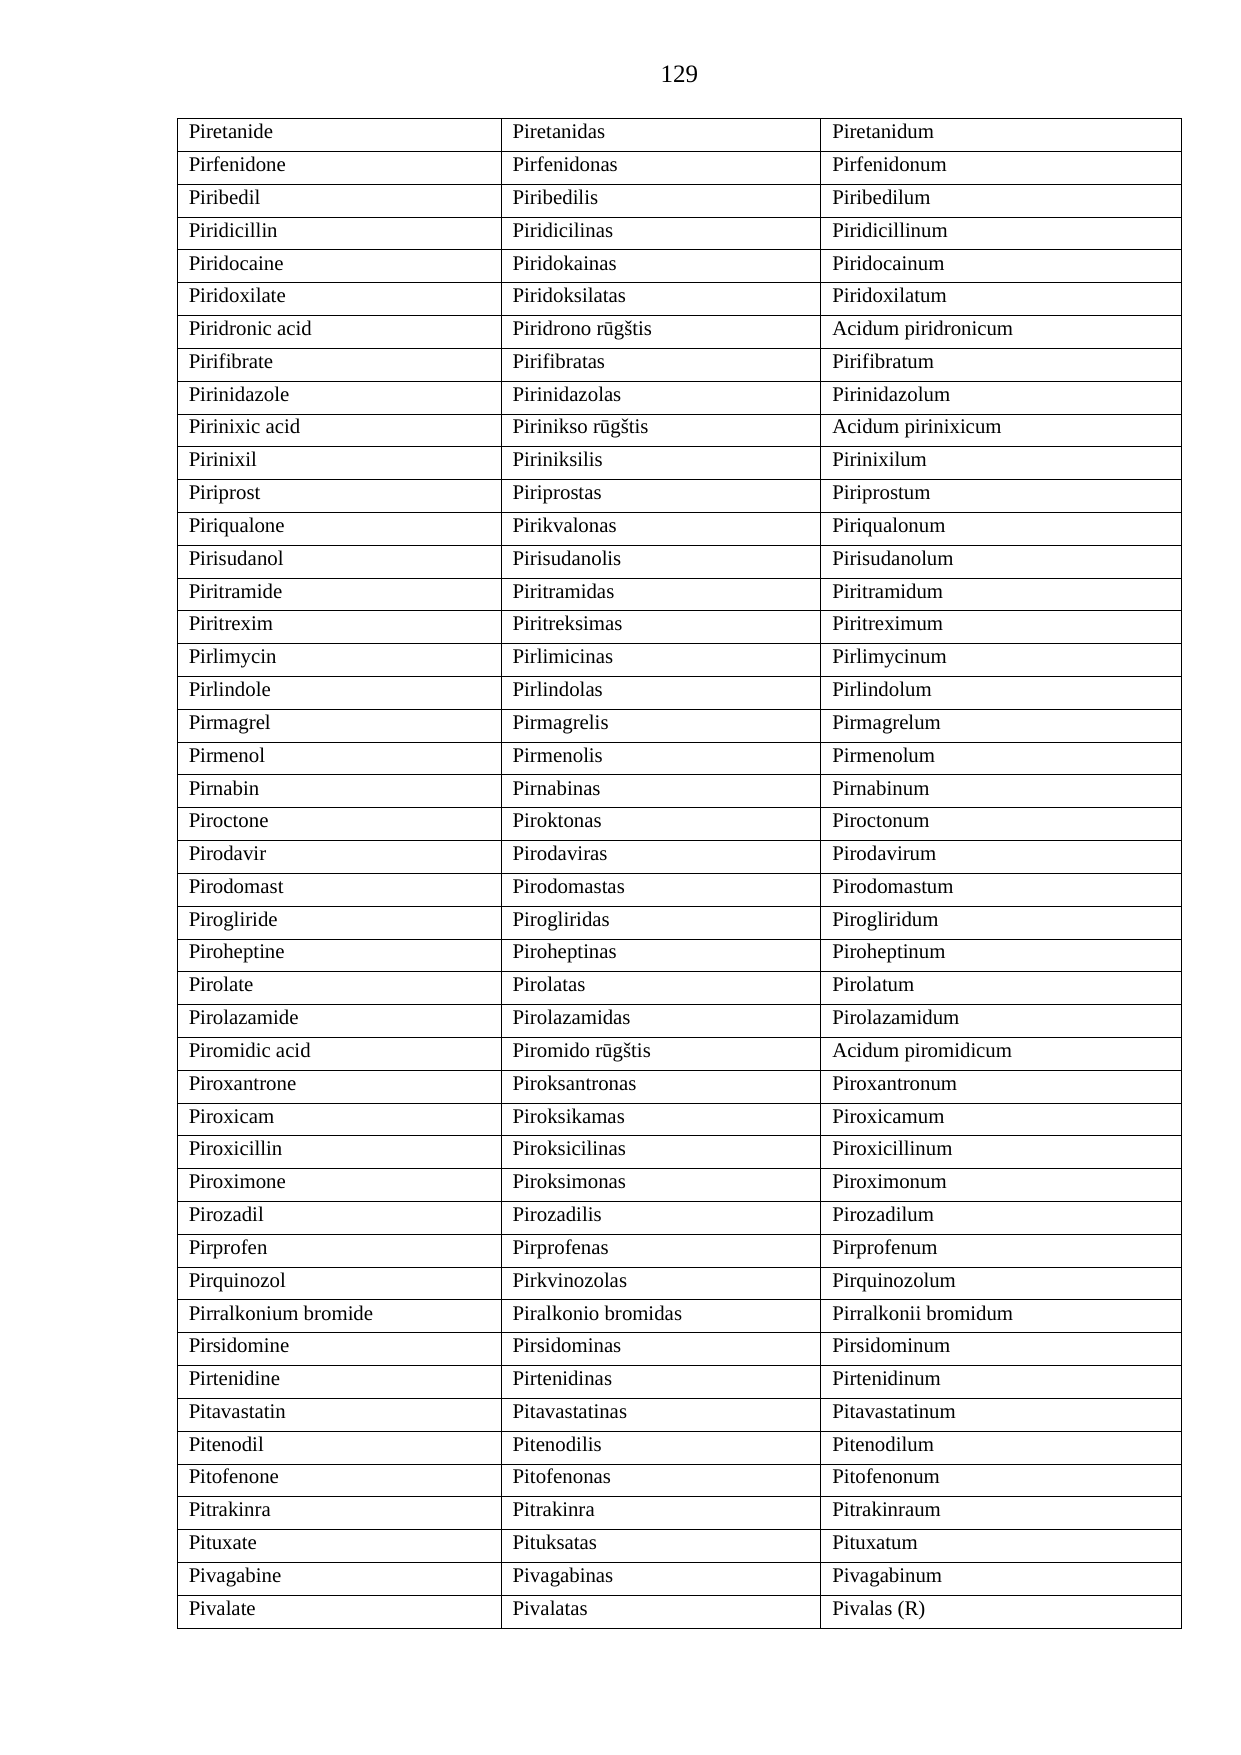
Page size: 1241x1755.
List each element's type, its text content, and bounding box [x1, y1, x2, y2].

table_cell Piroksantronas [502, 1071, 820, 1102]
table_cell Piriprostum [821, 480, 1181, 512]
table_cell Piriqualonum [821, 513, 1181, 545]
table_cell Pitenodil [178, 1432, 501, 1463]
table_cell Pirozadilis [502, 1202, 820, 1234]
table_cell Pirolatas [502, 972, 820, 1004]
table_cell Pirmagrel [178, 710, 501, 742]
table_cell Pirolate [178, 972, 501, 1004]
table_cell Pirkvinozolas [502, 1268, 820, 1299]
table_cell Pirfenidonas [502, 152, 820, 184]
table_cell Pitofenone [178, 1465, 501, 1496]
table_cell Piroximone [178, 1169, 501, 1201]
table_cell Piroheptinum [821, 940, 1181, 971]
table_cell Piroksikamas [502, 1104, 820, 1135]
table_cell Pitrakinra [502, 1497, 820, 1529]
table_cell Piridicilinas [502, 218, 820, 249]
table_cell Piroxicam [178, 1104, 501, 1135]
table_cell Pirinixic acid [178, 415, 501, 446]
table_cell Pirralkonium bromide [178, 1300, 501, 1332]
table_cell Pirquinozol [178, 1268, 501, 1299]
table_cell Pirinixil [178, 447, 501, 479]
table_cell Piroktonas [502, 808, 820, 840]
table_cell Pirodomast [178, 874, 501, 906]
table_cell Piridokainas [502, 250, 820, 282]
table_cell Pirinixilum [821, 447, 1181, 479]
table_cell Piriprostas [502, 480, 820, 512]
table_cell Pirlindolas [502, 677, 820, 709]
table_cell Pirifibratum [821, 349, 1181, 381]
table_cell Pirisudanol [178, 546, 501, 577]
table_cell Pirolazamidum [821, 1005, 1181, 1037]
table_cell Pirfenidonum [821, 152, 1181, 184]
table_cell Pirisudanolis [502, 546, 820, 577]
table_cell Acidum piridronicum [821, 316, 1181, 348]
table_cell Pituxate [178, 1530, 501, 1562]
table_cell Pitrakinra [178, 1497, 501, 1529]
table_cell Pirnabinum [821, 775, 1181, 807]
table_cell Piroxantrone [178, 1071, 501, 1102]
table_cell Acidum piromidicum [821, 1038, 1181, 1070]
table_cell Piralkonio bromidas [502, 1300, 820, 1332]
table_cell Pirlimycin [178, 644, 501, 676]
table_cell Pirmenolis [502, 743, 820, 774]
table_cell Pituxatum [821, 1530, 1181, 1562]
table_cell Piritreksimas [502, 611, 820, 643]
table_cell Pirodomastas [502, 874, 820, 906]
table_cell Pirsidomine [178, 1333, 501, 1365]
table_cell Pivalatas [502, 1596, 820, 1627]
table_cell Pitavastatinas [502, 1399, 820, 1431]
table_cell Piromidic acid [178, 1038, 501, 1070]
table_cell Piroctone [178, 808, 501, 840]
table_cell Pirlimicinas [502, 644, 820, 676]
table_cell Piridocaine [178, 250, 501, 282]
table_cell Pirquinozolum [821, 1268, 1181, 1299]
table_cell Pirprofen [178, 1235, 501, 1267]
table_cell Pivalas (R) [821, 1596, 1181, 1627]
table_cell Pitavastatinum [821, 1399, 1181, 1431]
table_cell Pirodavir [178, 841, 501, 873]
table_cell Piritramidum [821, 579, 1181, 610]
table_cell Pirprofenum [821, 1235, 1181, 1267]
table_cell Pirmagrelis [502, 710, 820, 742]
table_cell Piriniksilis [502, 447, 820, 479]
table_cell Pirmagrelum [821, 710, 1181, 742]
table_cell Pirifibratas [502, 349, 820, 381]
table_cell Piroheptinas [502, 940, 820, 971]
table_cell Pirlindole [178, 677, 501, 709]
table_cell Pirlindolum [821, 677, 1181, 709]
table_cell Pirifibrate [178, 349, 501, 381]
table_cell Piroximonum [821, 1169, 1181, 1201]
table_cell Pirsidominas [502, 1333, 820, 1365]
table_cell Piridoxilate [178, 283, 501, 315]
table_cell Pirozadil [178, 1202, 501, 1234]
table_cell Pirozadilum [821, 1202, 1181, 1234]
table_cell Pitofenonas [502, 1465, 820, 1496]
table_cell Pirtenidinas [502, 1366, 820, 1398]
table_cell Piroxicillin [178, 1136, 501, 1168]
table_cell Pirmenolum [821, 743, 1181, 774]
table_cell Piridicillin [178, 218, 501, 249]
table_cell Piretanidum [821, 119, 1181, 151]
table_cell Pirinidazolas [502, 382, 820, 413]
table_cell Piriprost [178, 480, 501, 512]
table_cell Pirodomastum [821, 874, 1181, 906]
table_cell Piridoxilatum [821, 283, 1181, 315]
table_cell Pivagabine [178, 1563, 501, 1595]
table_cell Pirralkonii bromidum [821, 1300, 1181, 1332]
table_cell Pituksatas [502, 1530, 820, 1562]
table_cell Pirolatum [821, 972, 1181, 1004]
table_cell Pirinikso rūgštis [502, 415, 820, 446]
table_cell Piriqualone [178, 513, 501, 545]
table_cell Piribedilum [821, 185, 1181, 217]
table_cell Pirprofenas [502, 1235, 820, 1267]
table_cell Piroksicilinas [502, 1136, 820, 1168]
table_cell Pirogliridas [502, 907, 820, 938]
table_cell Piridocainum [821, 250, 1181, 282]
table_cell Pitavastatin [178, 1399, 501, 1431]
table_cell Pirsidominum [821, 1333, 1181, 1365]
table_cell Piritramidas [502, 579, 820, 610]
table_cell Piroxicamum [821, 1104, 1181, 1135]
table_cell Pirnabin [178, 775, 501, 807]
table_cell Piretanide [178, 119, 501, 151]
table_cell Pirolazamide [178, 1005, 501, 1037]
table_cell Pivagabinum [821, 1563, 1181, 1595]
table_cell Pirinidazolum [821, 382, 1181, 413]
table_cell Pirogliride [178, 907, 501, 938]
table_cell Pitenodilis [502, 1432, 820, 1463]
table_cell Pirolazamidas [502, 1005, 820, 1037]
table_cell Pitrakinraum [821, 1497, 1181, 1529]
table_cell Piritreximum [821, 611, 1181, 643]
table_cell Piribedilis [502, 185, 820, 217]
table_cell Piridoksilatas [502, 283, 820, 315]
table_cell Pivalate [178, 1596, 501, 1627]
table_cell Pirogliridum [821, 907, 1181, 938]
table_cell Pirikvalonas [502, 513, 820, 545]
table_cell Piritrexim [178, 611, 501, 643]
table_cell Piroheptine [178, 940, 501, 971]
table_cell Pirtenidinum [821, 1366, 1181, 1398]
table_cell Piroksimonas [502, 1169, 820, 1201]
table_cell Piretanidas [502, 119, 820, 151]
table_cell Pirisudanolum [821, 546, 1181, 577]
table_cell Piroxicillinum [821, 1136, 1181, 1168]
table_cell Pirodavirum [821, 841, 1181, 873]
table_cell Pirnabinas [502, 775, 820, 807]
table_cell Pirmenol [178, 743, 501, 774]
table_cell Pirinidazole [178, 382, 501, 413]
table_cell Pivagabinas [502, 1563, 820, 1595]
table_cell Piroxantronum [821, 1071, 1181, 1102]
table_cell Piridrono rūgštis [502, 316, 820, 348]
table_cell Pirfenidone [178, 152, 501, 184]
table_cell Piromido rūgštis [502, 1038, 820, 1070]
table_cell Pirodaviras [502, 841, 820, 873]
table_cell Pirlimycinum [821, 644, 1181, 676]
table_cell Acidum pirinixicum [821, 415, 1181, 446]
table_cell Piridronic acid [178, 316, 501, 348]
table_cell Piritramide [178, 579, 501, 610]
table_cell Pitofenonum [821, 1465, 1181, 1496]
table_cell Pirtenidine [178, 1366, 501, 1398]
table_cell Pitenodilum [821, 1432, 1181, 1463]
table_cell Piroctonum [821, 808, 1181, 840]
table_cell Piridicillinum [821, 218, 1181, 249]
table_cell Piribedil [178, 185, 501, 217]
